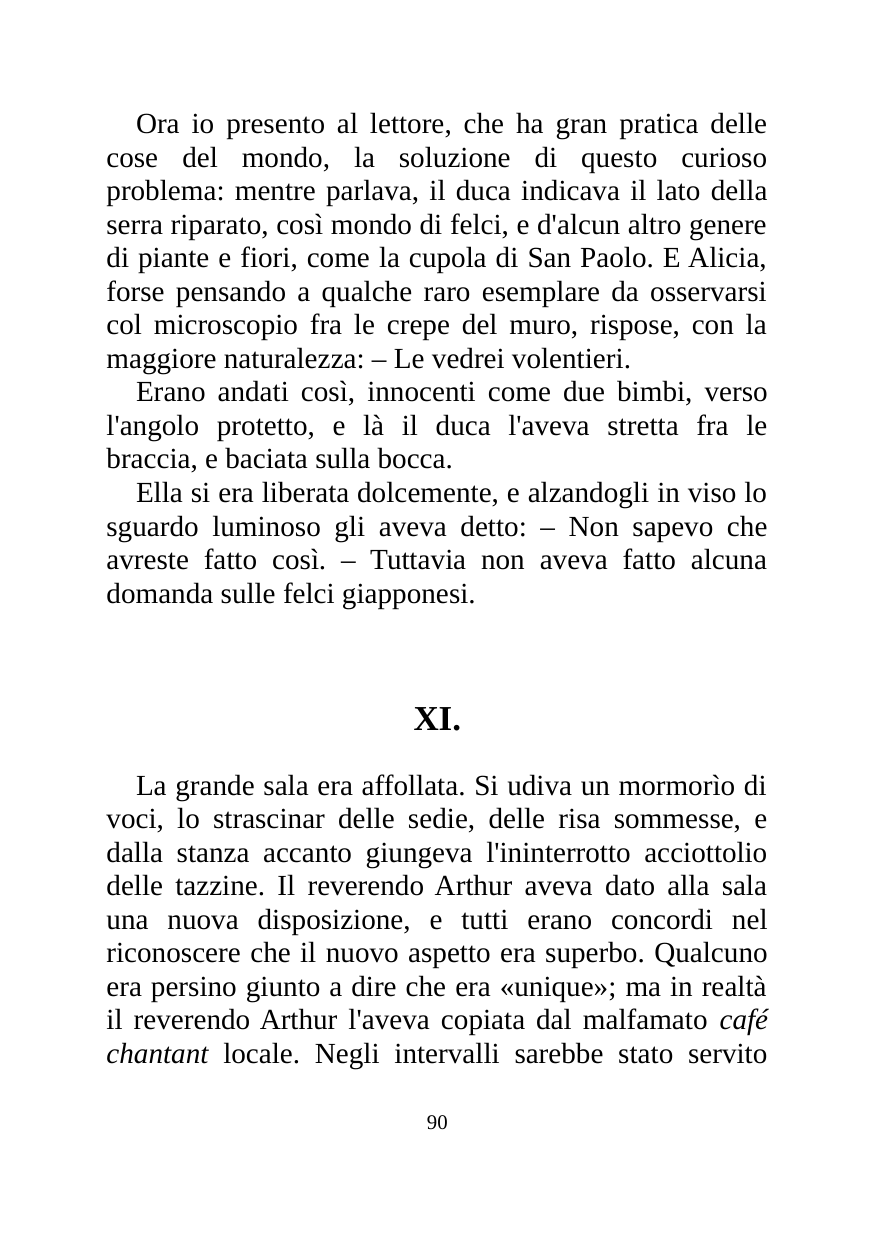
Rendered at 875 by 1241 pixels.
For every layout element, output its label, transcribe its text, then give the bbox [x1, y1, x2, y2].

text Ora io presento al lettore, che ha gran pratica delle cose del mondo, la soluzione di questo curioso problema: mentre parlava, il duca indicava il lato della serra riparato, così mondo di felci, e d'alcun altro genere di piante e fiori, come la cupola di San Paolo. E Alicia, forse pensando a qualche raro esemplare da osservarsi col microscopio fra le crepe del muro, rispose, con la maggiore naturalezza: – Le vedrei volentieri. [106, 106, 768, 374]
text Ella si era liberata dolcemente, e alzandogli in viso lo sguardo luminoso gli aveva detto: – Non sapevo che avreste fatto così. – Tuttavia non aveva fatto alcuna domanda sulle felci giapponesi. [106, 475, 768, 609]
text Erano andati così, innocenti come due bimbi, verso l'angolo protetto, e là il duca l'aveva stretta fra le braccia, e baciata sulla bocca. [106, 374, 768, 475]
subtitle XI. [106, 698, 768, 738]
text La grande sala era affollata. Si udiva un mormorìo di voci, lo strascinar delle sedie, delle risa sommesse, e dalla stanza accanto giungeva l'ininterrotto acciottolio delle tazzine. Il reverendo Arthur aveva dato alla sala una nuova disposizione, e tutti erano concordi nel riconoscere che il nuovo aspetto era superbo. Qualcuno era persino giunto a dire che era «unique»; ma in realtà il reverendo Arthur l'aveva copiata dal malfamato café chantant locale. Negli intervalli sarebbe stato servito [106, 768, 768, 1069]
